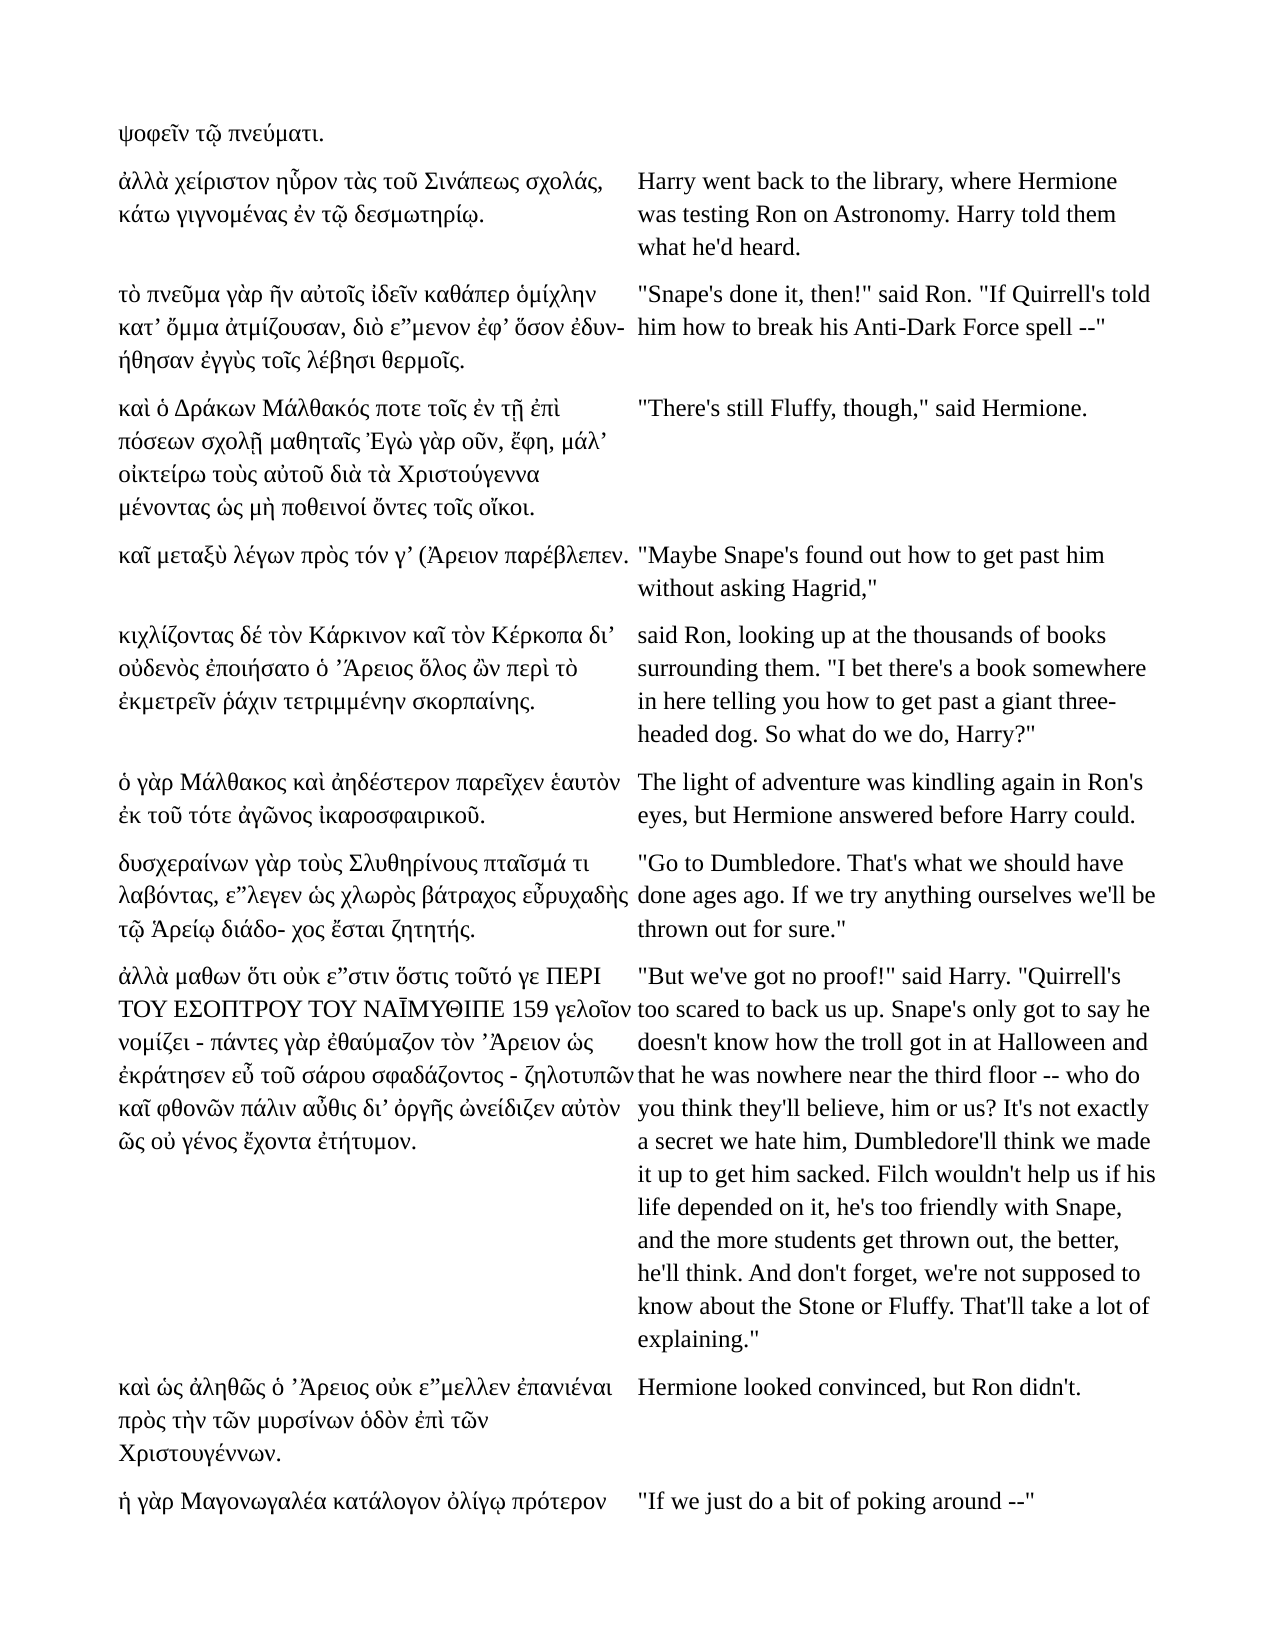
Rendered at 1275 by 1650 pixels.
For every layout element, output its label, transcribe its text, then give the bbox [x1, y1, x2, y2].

table_cell δυσχεραίνων γὰρ τοὺς Σλυθηρίνους πταῖσμά τι λαβόντας, ε”λεγεν ὡς χλωρὸς βάτραχος εὖρυχαδὴς τῷ Ἁρείῳ διάδο- χος ἔσται ζητητής. [118, 848, 637, 961]
table_cell "Go to Dumbledore. That's what we should have done ages ago. If we try anything ourselves we'll be thrown out for sure." [638, 848, 1157, 961]
table_cell [638, 118, 1157, 166]
table_cell καῖ μεταξὺ λέγων πρὸς τόν γ’ (Ἀρειον παρέβλεπεν. [118, 540, 637, 620]
table_cell "If we just do a bit of poking around --" [638, 1486, 1157, 1514]
table_cell said Ron, looking up at the thousands of books surrounding them. "I bet there's a book somewhere in here telling you how to get past a giant three-headed dog. So what do we do, Harry?" [638, 620, 1157, 767]
table_cell "Maybe Snape's found out how to get past him without asking Hagrid," [638, 540, 1157, 620]
table_cell The light of adventure was kindling again in Ron's eyes, but Hermione answered before Harry could. [638, 767, 1157, 848]
table_cell ὁ γὰρ Μάλθακος καὶ ἀηδέστερον παρεῖχεν ἑαυτὸν ἐκ τοῦ τότε ἀγῶνος ἰκαροσφαιρικοῦ. [118, 767, 637, 848]
table_cell "Snape's done it, then!" said Ron. "If Quirrell's told him how to break his Anti-Dark Force spell --" [638, 279, 1157, 393]
table_cell ἀλλὰ μαθων ὅτι οὐκ ε”στιν ὅστις τοῦτό γε ΠΕΡΙ ΤΟΥ ΕΣΟΠΤΡΟΥ ΤΟΥ ΝΑῙΜΥΘΙΠΕ 159 γελοῖον νομίζει - πάντες γὰρ ἐθαύμαζον τὸν ’Ἀρειον ὡς ἐκράτησεν εὖ τοῦ σάρου σφαδάζοντος - ζηλοτυπῶν καῖ φθονῶν πάλιν αὖθις δι’ ὀργῆς ὠνείδιζεν αὐτὸν ῶς οὐ γένος ἔχοντα ἐτήτυμον. [118, 961, 637, 1372]
table_cell καὶ ὡς ἀληθῶς ὁ ’Ἀρειος οὐκ ε”μελλεν ἐπανιέναι πρὸς τὴν τῶν μυρσίνων ὁδὸν ἐπὶ τῶν Χριστουγέννων. [118, 1372, 637, 1486]
table_cell Hermione looked convinced, but Ron didn't. [638, 1372, 1157, 1486]
table_cell τὸ πνεῦμα γὰρ ῆν αὐτοῖς ἰδεῖν καθάπερ ὁμίχλην κατ’ ὄμμα ἀτμίζουσαν, διὸ ε”μενον ἐφ’ ὅσον ἐδυν- ήθησαν ἐγγὺς τοῖς λέβησι θερμοῖς. [118, 279, 637, 393]
table_cell "There's still Fluffy, though," said Hermione. [638, 393, 1157, 540]
table_cell κιχλίζοντας δέ τὸν Κάρκινον καῖ τὸν Κέρκοπα δι’ οὐδενὸς ἐποιήσατο ὁ ’Άρειος ὅλος ὢν περὶ τὸ ἐκμετρεῖν ῥάχιν τετριμμένην σκορπαίνης. [118, 620, 637, 767]
table_cell "But we've got no proof!" said Harry. "Quirrell's too scared to back us up. Snape's only got to say he doesn't know how the troll got in at Halloween and that he was nowhere near the third floor -- who do you think they'll believe, him or us? It's not exactly a secret we hate him, Dumbledore'll think we made it up to get him sacked. Filch wouldn't help us if his life depended on it, he's too friendly with Snape, and the more students get thrown out, the better, he'll think. And don't forget, we're not supposed to know about the Stone or Fluffy. That'll take a lot of explaining." [638, 961, 1157, 1372]
table_cell ἡ γὰρ Μαγονωγαλέα κατάλογον ὀλίγῳ πρότερον [118, 1486, 637, 1514]
table_cell Harry went back to the library, where Hermione was testing Ron on Astronomy. Harry told them what he'd heard. [638, 166, 1157, 279]
table_cell ἀλλὰ χείριστον ηὗρον τὰς τοῦ Σινάπεως σχολάς, κάτω γιγνομένας ἐν τῷ δεσμωτηρίῳ. [118, 166, 637, 279]
table_cell ψοφεῖν τῷ πνεύματι. [118, 118, 637, 166]
table_cell καὶ ὁ Δράκων Μάλθακός ποτε τοῖς ἐν τῇ ἐπὶ πόσεων σχολῇ μαθηταῖς Ἐγὼ γὰρ οῦν, ἔφη, μάλ’ οἰκτείρω τοὺς αὐτοῦ διὰ τὰ Χριστούγεννα μένοντας ὡς μὴ ποθεινοί ὄντες τοῖς οἴκοι. [118, 393, 637, 540]
